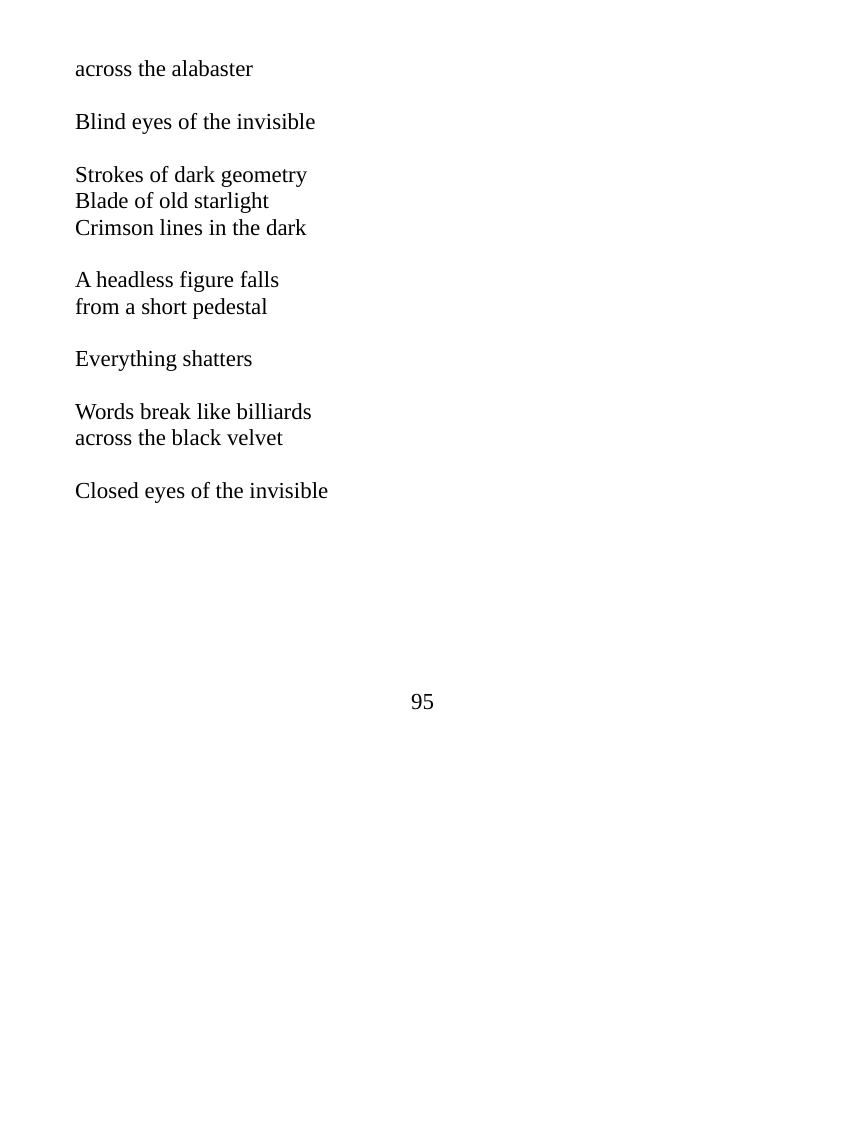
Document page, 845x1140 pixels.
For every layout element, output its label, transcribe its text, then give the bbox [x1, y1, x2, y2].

text across the black velvet [75, 424, 769, 451]
text Blade of old starlight [75, 187, 769, 214]
text across the alabaster [75, 56, 769, 82]
text Closed eyes of the invisible [75, 477, 769, 503]
text Blind eyes of the invisible [75, 108, 769, 134]
text Crimson lines in the dark [75, 214, 769, 240]
text Everything shatters [75, 345, 769, 372]
text 95 [75, 688, 769, 714]
text Words break like billiards [75, 398, 769, 424]
text A headless figure falls [75, 266, 769, 293]
text from a short pedestal [75, 293, 769, 319]
text Strokes of dark geometry [75, 161, 769, 187]
